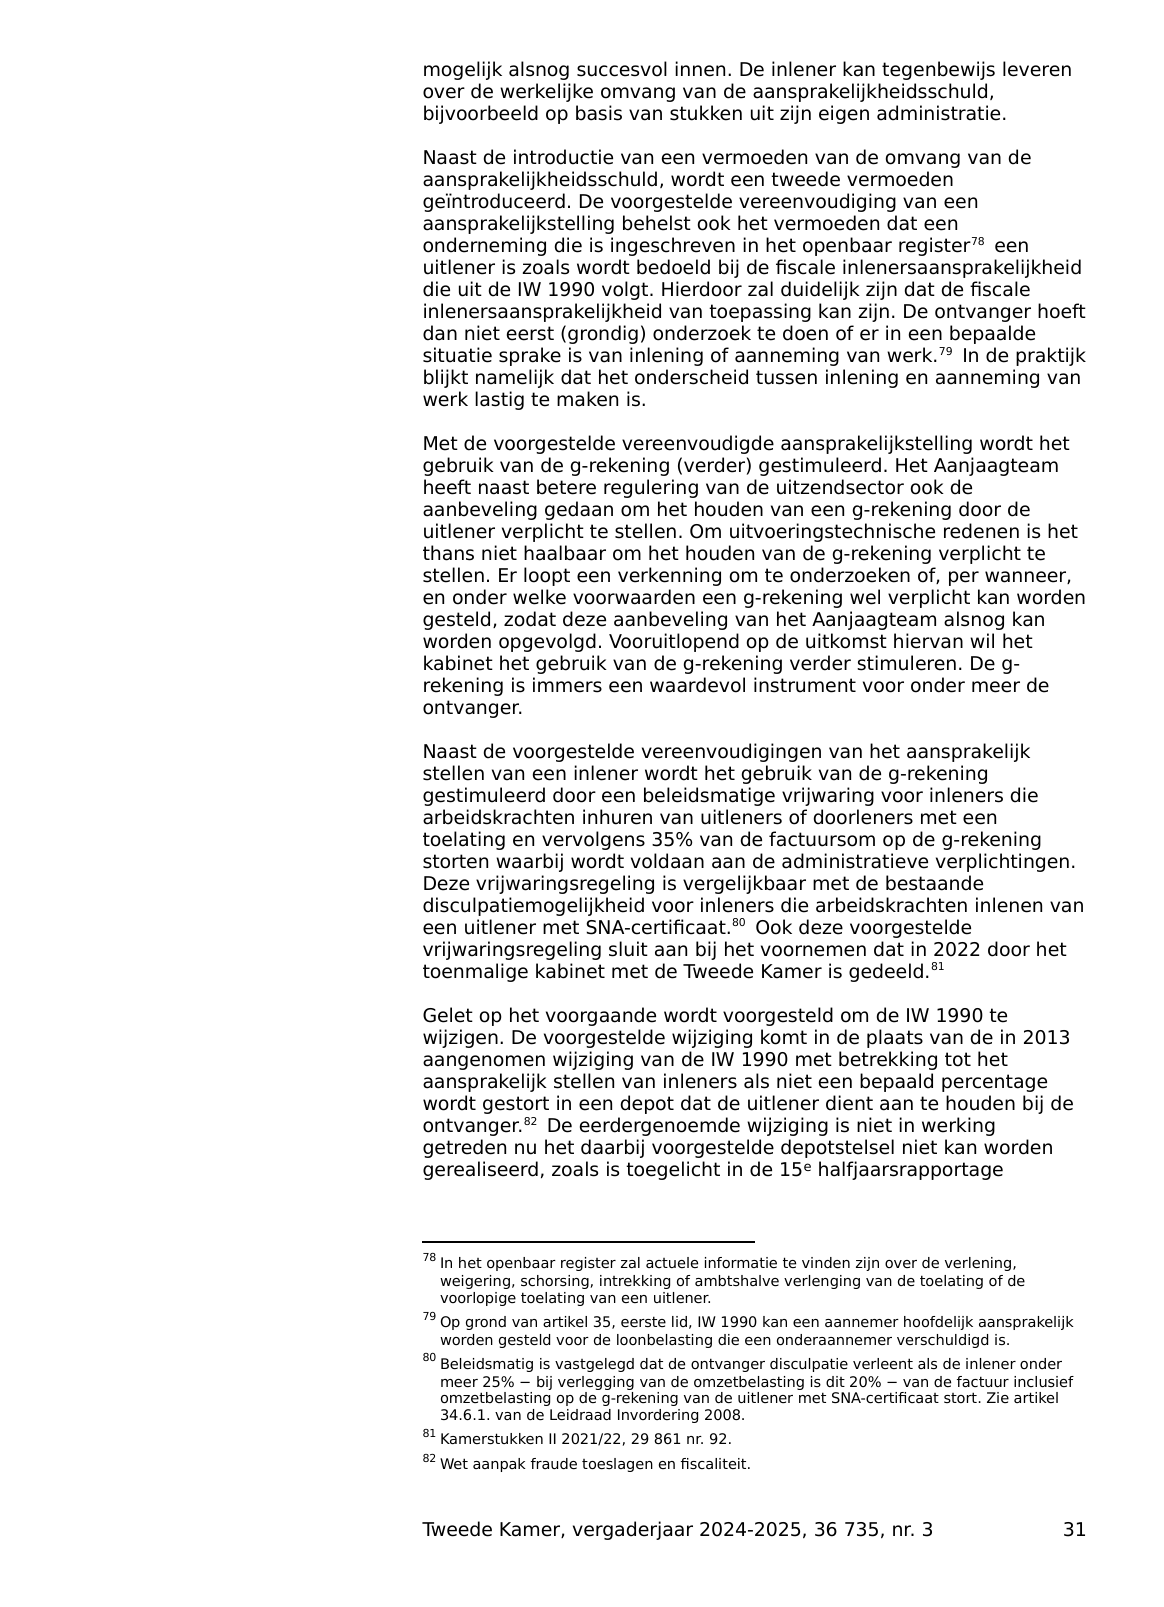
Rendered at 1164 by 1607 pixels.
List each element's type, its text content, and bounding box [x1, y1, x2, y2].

text Gelet op het voorgaande wordt voorgesteld om de IW 1990 te wijzigen. De voorgestelde wijziging komt in de plaats van de in 2013 aangenomen wijziging van de IW 1990 met betrekking tot het aansprakelijk stellen van inleners als niet een bepaald percentage wordt gestort in een depot dat de uitlener dient aan te houden bij de ontvanger. De eerdergenoemde wijziging is niet in werking getreden nu het daarbij voorgestelde depotstelsel niet kan worden gerealiseerd, zoals is toegelicht in de 15e halfjaarsrapportage [422, 1005, 1087, 1181]
text Naast de voorgestelde vereenvoudigingen van het aansprakelijk stellen van een inlener wordt het gebruik van de g-rekening gestimuleerd door een beleidsmatige vrijwaring voor inleners die arbeidskrachten inhuren van uitleners of doorleners met een toelating en vervolgens 35% van de factuursom op de g-rekening storten waarbij wordt voldaan aan de administratieve verplichtingen. Deze vrijwaringsregeling is vergelijkbaar met de bestaande disculpatiemogelijkheid voor inleners die arbeidskrachten inlenen van een uitlener met SNA-certificaat. Ook deze voorgestelde vrijwaringsregeling sluit aan bij het voornemen dat in 2022 door het toenmalige kabinet met de Tweede Kamer is gedeeld. [422, 741, 1087, 983]
text Wet aanpak fraude toeslagen en fiscaliteit. [422, 1452, 1087, 1474]
text Kamerstukken II 2021/22, 29 861 nr. 92. [422, 1427, 1087, 1449]
text Beleidsmatig is vastgelegd dat de ontvanger disculpatie verleent als de inlener onder meer 25% − bij verlegging van de omzetbelasting is dit 20% − van de factuur inclusief omzetbelasting op de g-rekening van de uitlener met SNA-certificaat stort. Zie artikel 34.6.1. van de Leidraad Invordering 2008. [422, 1352, 1087, 1424]
text Op grond van artikel 35, eerste lid, IW 1990 kan een aannemer hoofdelijk aansprakelijk worden gesteld voor de loonbelasting die een onderaannemer verschuldigd is. [422, 1310, 1087, 1349]
text In het openbaar register zal actuele informatie te vinden zijn over de verlening, weigering, schorsing, intrekking of ambtshalve verlenging van de toelating of de voorlopige toelating van een uitlener. [422, 1251, 1087, 1307]
text mogelijk alsnog succesvol innen. De inlener kan tegenbewijs leveren over de werkelijke omvang van de aansprakelijkheidsschuld, bijvoorbeeld op basis van stukken uit zijn eigen administratie. [422, 59, 1087, 125]
text Met de voorgestelde vereenvoudigde aansprakelijkstelling wordt het gebruik van de g-rekening (verder) gestimuleerd. Het Aanjaagteam heeft naast betere regulering van de uitzendsector ook de aanbeveling gedaan om het houden van een g-rekening door de uitlener verplicht te stellen. Om uitvoeringstechnische redenen is het thans niet haalbaar om het houden van de g-rekening verplicht te stellen. Er loopt een verkenning om te onderzoeken of, per wanneer, en onder welke voorwaarden een g-rekening wel verplicht kan worden gesteld, zodat deze aanbeveling van het Aanjaagteam alsnog kan worden opgevolgd. Vooruitlopend op de uitkomst hiervan wil het kabinet het gebruik van de g-rekening verder stimuleren. De g-rekening is immers een waardevol instrument voor onder meer de ontvanger. [422, 433, 1087, 719]
text Naast de introductie van een vermoeden van de omvang van de aansprakelijkheidsschuld, wordt een tweede vermoeden geïntroduceerd. De voorgestelde vereenvoudiging van een aansprakelijkstelling behelst ook het vermoeden dat een onderneming die is ingeschreven in het openbaar register een uitlener is zoals wordt bedoeld bij de fiscale inlenersaansprakelijkheid die uit de IW 1990 volgt. Hierdoor zal duidelijk zijn dat de fiscale inlenersaansprakelijkheid van toepassing kan zijn. De ontvanger hoeft dan niet eerst (grondig) onderzoek te doen of er in een bepaalde situatie sprake is van inlening of aanneming van werk. In de praktijk blijkt namelijk dat het onderscheid tussen inlening en aanneming van werk lastig te maken is. [422, 147, 1087, 411]
